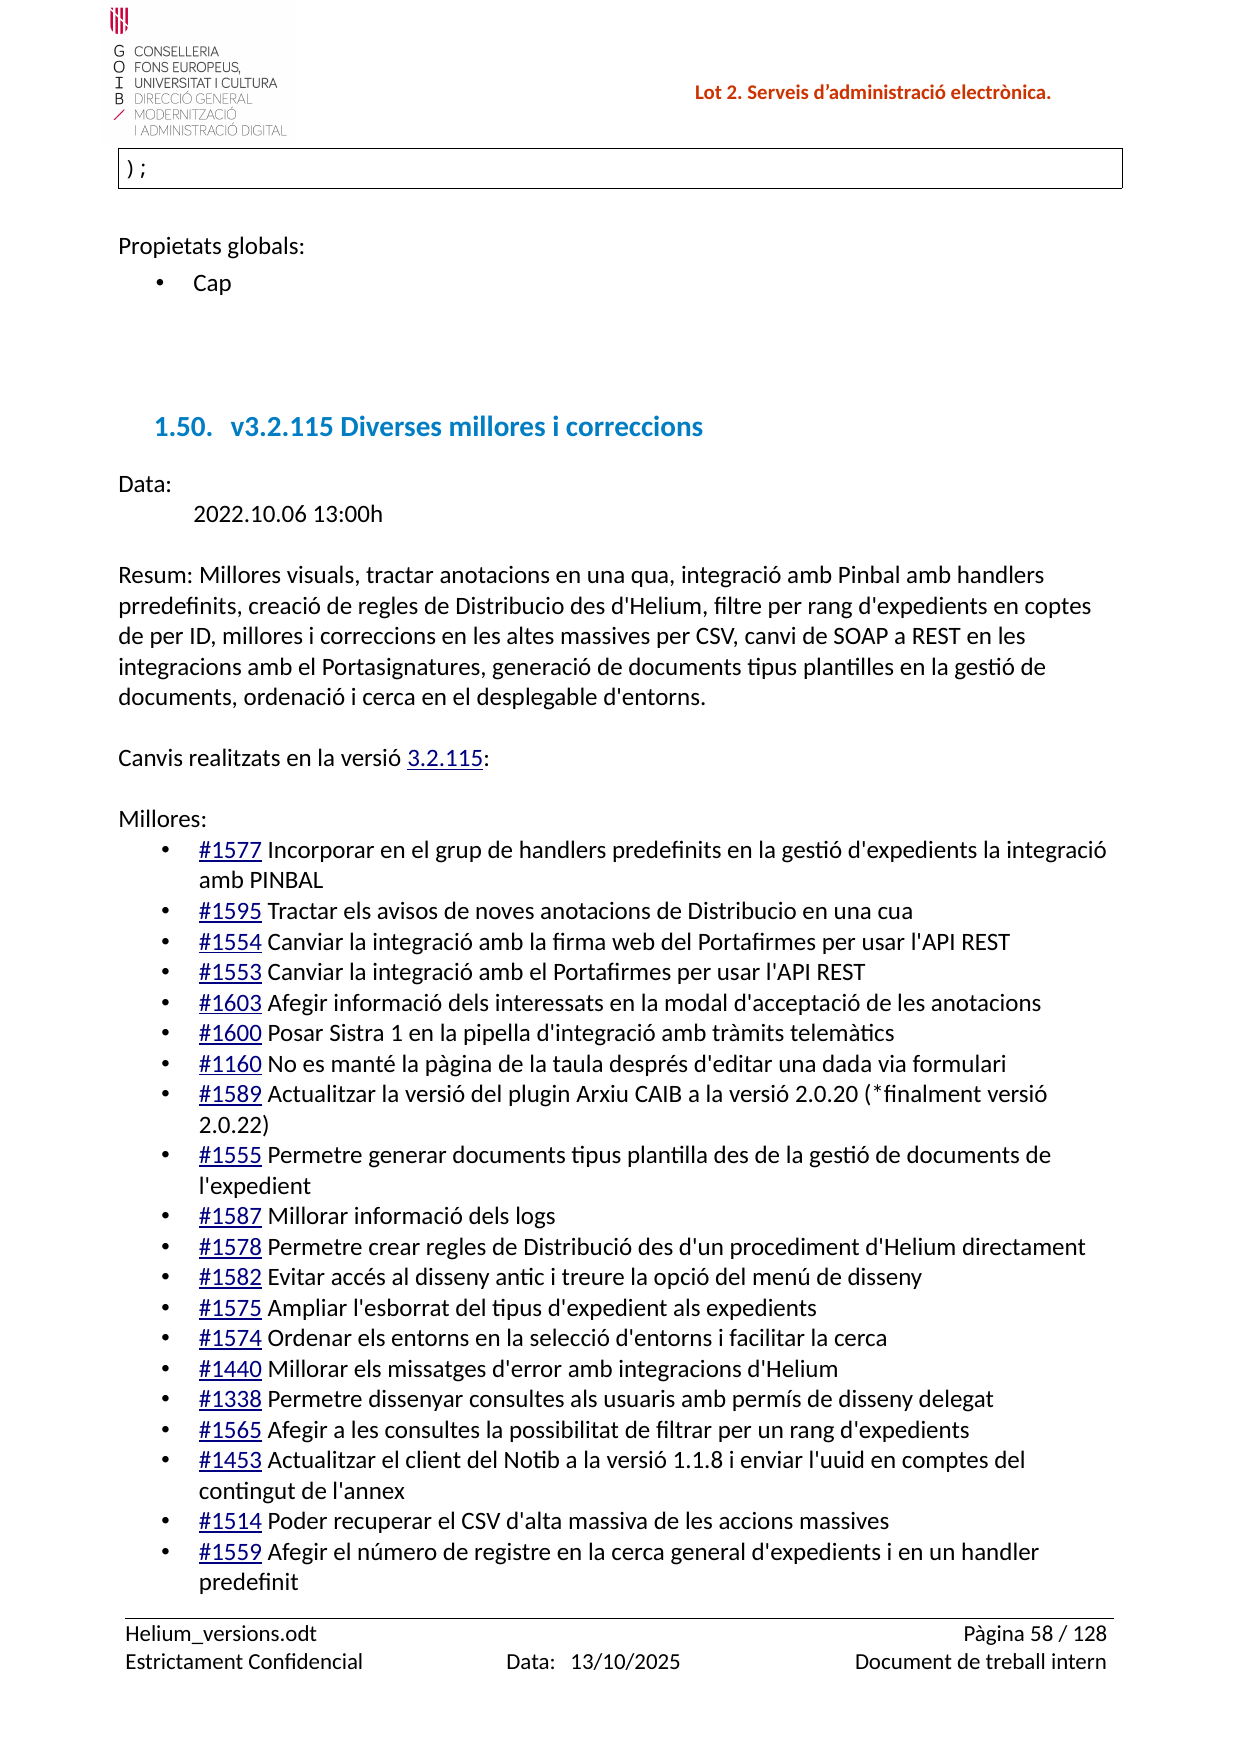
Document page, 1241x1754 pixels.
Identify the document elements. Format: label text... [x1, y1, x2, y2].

subtitle v3.2.115 Diverses millores i correccions [153, 408, 1122, 444]
text Canvis realitzats en la versió 3.2.115: [118, 742, 1122, 773]
text Data: [118, 468, 1122, 498]
list #1338 Permetre dissenyar consultes als usuaris amb permís de disseny delegat [161, 1383, 1122, 1414]
text 2022.10.06 13:00h [118, 498, 1122, 529]
list #1600 Posar Sistra 1 en la pipella d'integració amb tràmits telemàtics [161, 1017, 1122, 1048]
list #1160 No es manté la pàgina de la taula després d'editar una dada via formulari [161, 1048, 1122, 1078]
list #1453 Actualitzar el client del Notib a la versió 1.1.8 i enviar l'uuid en comptes del contingut de l'annex [161, 1444, 1122, 1506]
list #1554 Canviar la integració amb la firma web del Portafirmes per usar l'API REST [161, 926, 1122, 956]
list #1578 Permetre crear regles de Distribució des d'un procediment d'Helium directament [161, 1231, 1122, 1261]
list #1514 Poder recuperar el CSV d'alta massiva de les accions massives [161, 1506, 1122, 1536]
list #1595 Tractar els avisos de noves anotacions de Distribucio en una cua [161, 895, 1122, 926]
list #1589 Actualitzar la versió del plugin Arxiu CAIB a la versió 2.0.20 (*finalment versió 2.0.22) [161, 1078, 1122, 1139]
list #1577 Incorporar en el grup de handlers predefinits en la gestió d'expedients la integració amb PINBAL [161, 834, 1122, 895]
list #1555 Permetre generar documents tipus plantilla des de la gestió de documents de l'expedient [161, 1139, 1122, 1200]
list #1582 Evitar accés al disseny antic i treure la opció del menú de disseny [161, 1261, 1122, 1292]
text Propietats globals: [118, 230, 1122, 261]
list #1603 Afegir informació dels interessats en la modal d'acceptació de les anotacions [161, 987, 1122, 1017]
list #1587 Millorar informació dels logs [161, 1200, 1122, 1231]
list #1440 Millorar els missatges d'error amb integracions d'Helium [161, 1353, 1122, 1383]
list #1553 Canviar la integració amb el Portafirmes per usar l'API REST [161, 956, 1122, 987]
text Resum: Millores visuals, tractar anotacions en una qua, integració amb Pinbal amb handlers prredefinits, creació de regles de Distribucio des d'Helium, filtre per rang d'expedients en coptes de per ID, millores i correccions en les altes massives per CSV, canvi de SOAP a REST en les integracions amb el Portasignatures, generació de documents tipus plantilles en la gestió de documents, ordenació i cerca en el desplegable d'entorns. [118, 559, 1122, 712]
picture [100, 0, 297, 144]
text Millores: [118, 803, 1122, 834]
list #1574 Ordenar els entorns en la selecció d'entorns i facilitar la cerca [161, 1322, 1122, 1353]
list Cap [156, 267, 1122, 297]
list #1575 Ampliar l'esborrat del tipus d'expedient als expedients [161, 1292, 1122, 1322]
list #1559 Afegir el número de registre en la cerca general d'expedients i en un handler predefinit [161, 1536, 1122, 1597]
table_header ); [119, 149, 1122, 188]
list #1565 Afegir a les consultes la possibilitat de filtrar per un rang d'expedients [161, 1414, 1122, 1444]
